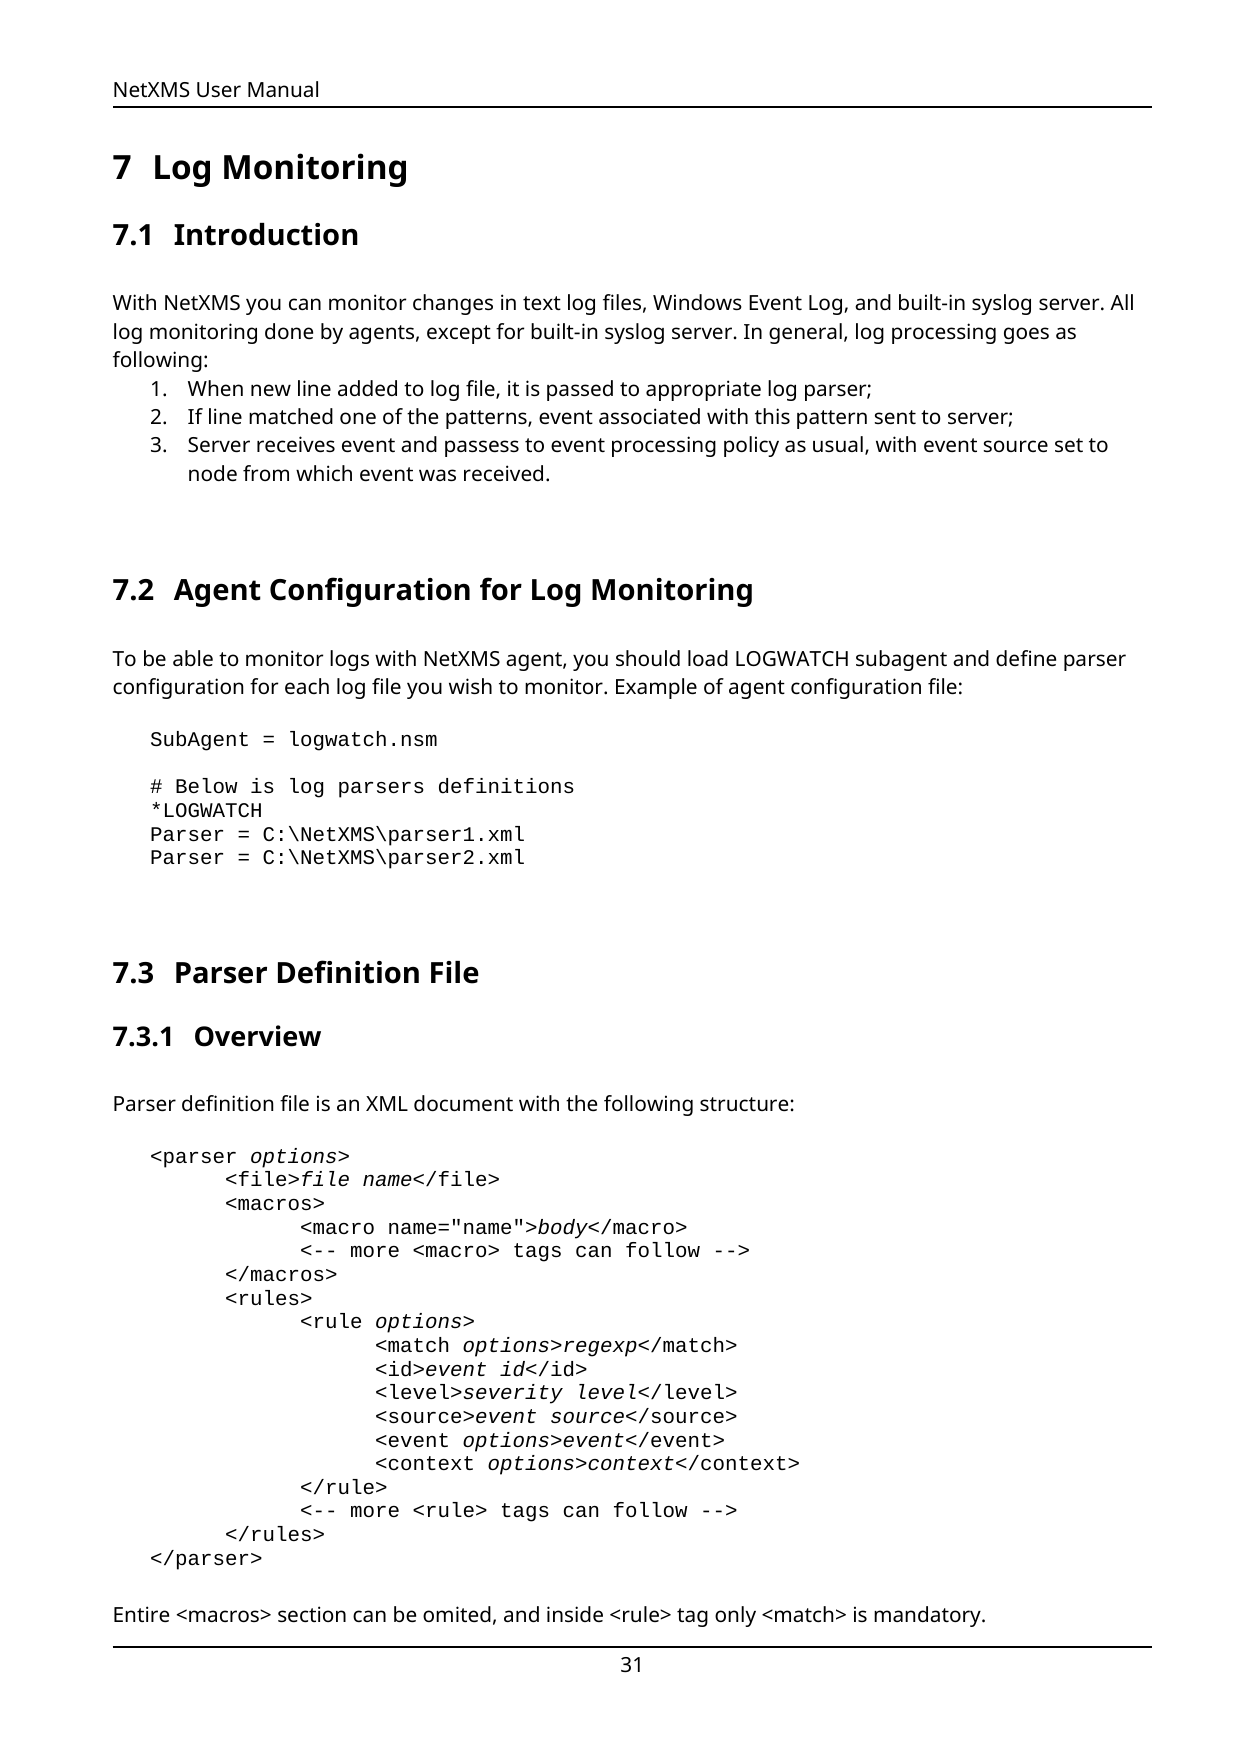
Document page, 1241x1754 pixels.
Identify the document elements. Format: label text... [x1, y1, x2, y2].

text </parser> [150, 1548, 1152, 1571]
text To be able to monitor logs with NetXMS agent, you should load LOGWATCH subagent and define parser configuration for each log file you wish to monitor. Example of agent configuration file: [112, 644, 1152, 701]
text </macros> [150, 1264, 1152, 1288]
text <source>event source</source> [150, 1406, 1152, 1429]
text Entire <macros> section can be omited, and inside <rule> tag only <match> is mandatory. [112, 1600, 1152, 1628]
text SubAgent = logwatch.nsm [150, 729, 1152, 753]
list Server receives event and passess to event processing policy as usual, with event source set to node from which event was received. [150, 431, 1152, 487]
text <rules> [150, 1288, 1152, 1311]
subtitle Agent Configuration for Log Monitoring [112, 569, 1152, 609]
text With NetXMS you can monitor changes in text log files, Windows Event Log, and built-in syslog server. All log monitoring done by agents, except for built-in syslog server. In general, log processing goes as following: [112, 288, 1152, 374]
text Parser = C:\NetXMS\parser1.xml [150, 823, 1152, 847]
text <match options>regexp</match> [150, 1335, 1152, 1359]
text # Below is log parsers definitions [150, 776, 1152, 800]
text Parser definition file is an XML document with the following structure: [112, 1089, 1152, 1117]
text <id>event id</id> [150, 1359, 1152, 1382]
text <event options>event</event> [150, 1429, 1152, 1453]
text <level>severity level</level> [150, 1382, 1152, 1406]
subtitle Log Monitoring [112, 143, 1152, 189]
text <macros> [150, 1193, 1152, 1217]
subtitle Parser Definition File [112, 953, 1152, 992]
subtitle Overview [112, 1017, 1152, 1054]
text <macro name="name">body</macro> [150, 1217, 1152, 1240]
text <-- more <rule> tags can follow --> [150, 1501, 1152, 1524]
subtitle Introduction [112, 214, 1152, 254]
list When new line added to log file, it is passed to appropriate log parser; [150, 374, 1152, 402]
text <-- more <macro> tags can follow --> [150, 1240, 1152, 1264]
text Parser = C:\NetXMS\parser2.xml [150, 847, 1152, 871]
text <file>file name</file> [150, 1169, 1152, 1193]
text </rule> [150, 1477, 1152, 1501]
text <context options>context</context> [150, 1453, 1152, 1477]
text <parser options> [150, 1146, 1152, 1169]
list If line matched one of the patterns, event associated with this pattern sent to server; [150, 402, 1152, 431]
text </rules> [150, 1524, 1152, 1548]
text *LOGWATCH [150, 800, 1152, 823]
text <rule options> [150, 1311, 1152, 1335]
